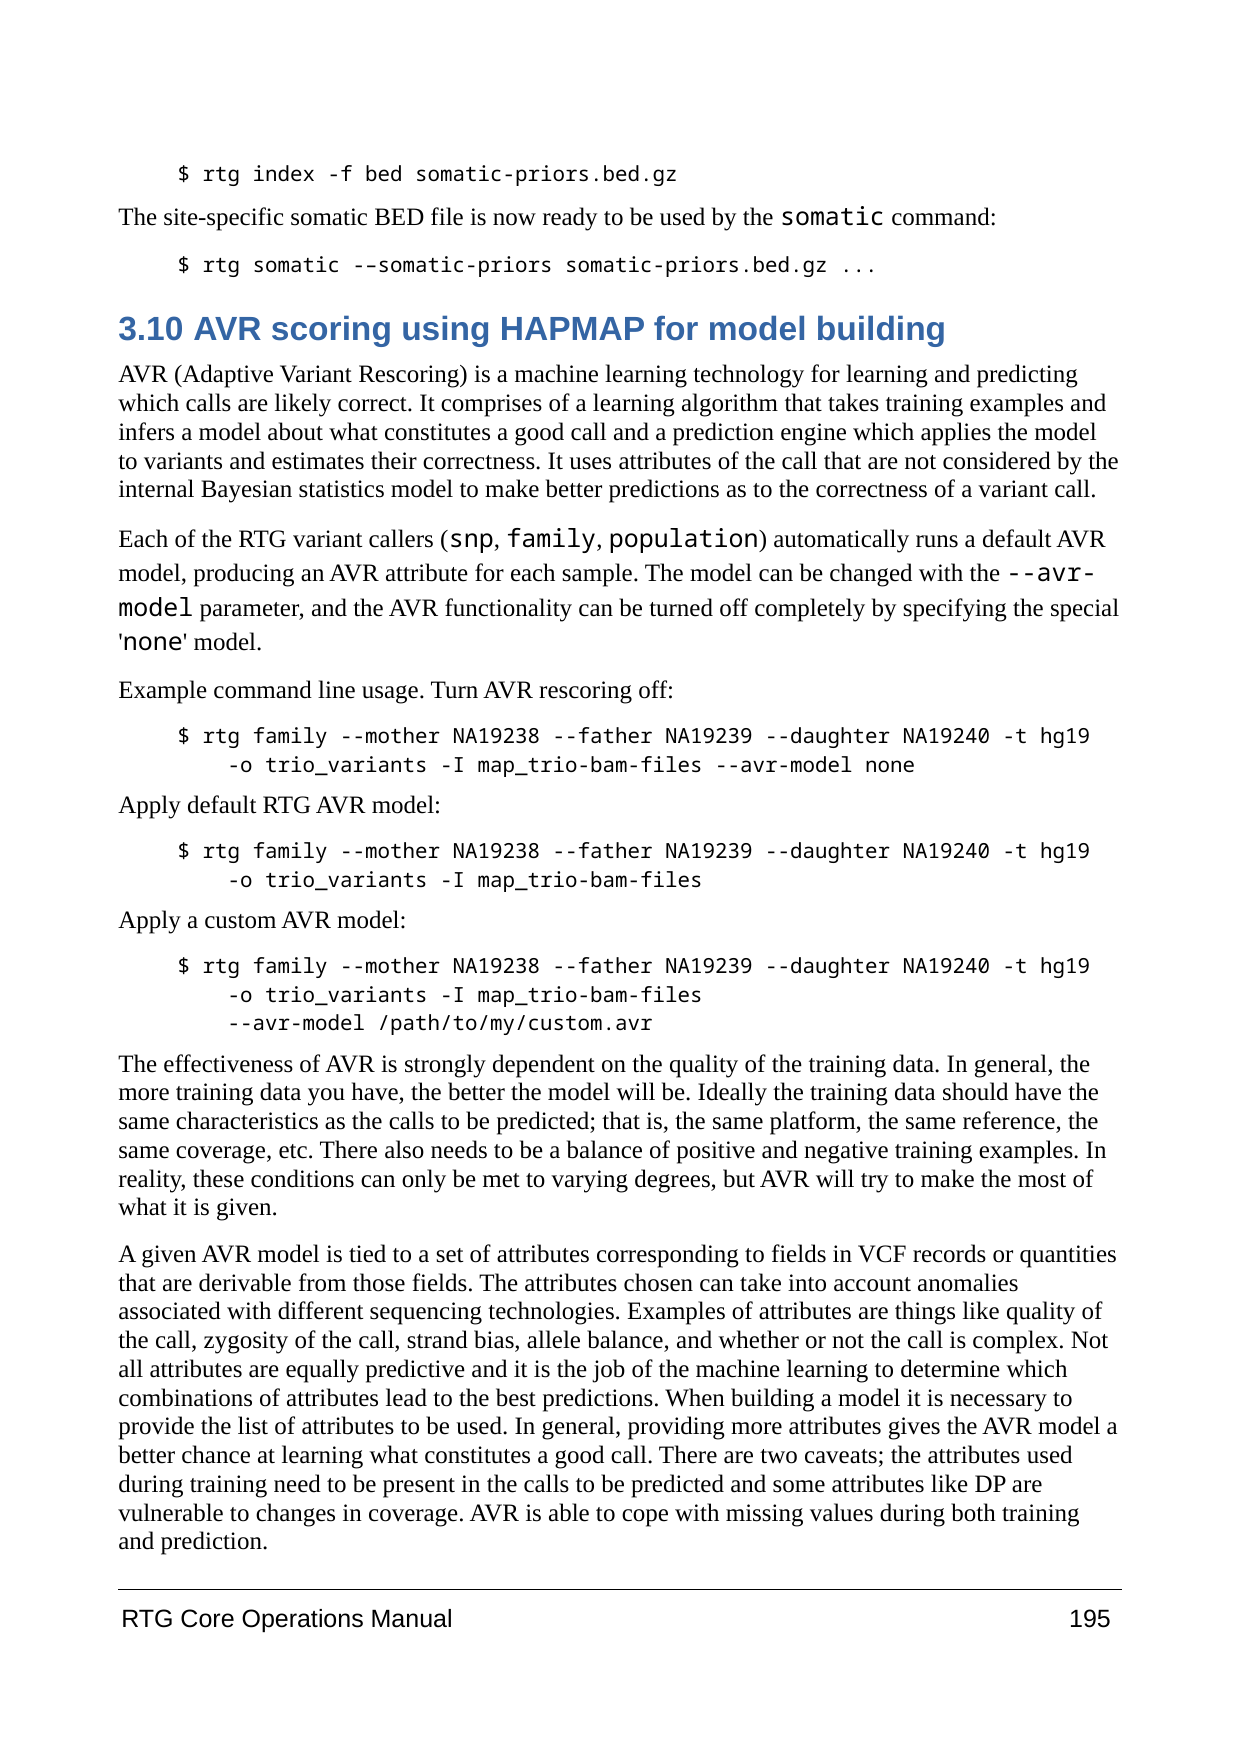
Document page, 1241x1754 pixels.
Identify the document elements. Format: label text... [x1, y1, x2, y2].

text --avr-model /path/to/my/custom.avr [177, 1008, 1122, 1037]
text AVR (Adaptive Variant Rescoring) is a machine learning technology for learning and predicting which calls are likely correct. It comprises of a learning algorithm that takes training examples and infers a model about what constitutes a good call and a prediction engine which applies the model to variants and estimates their correctness. It uses attributes of the call that are not considered by the internal Bayesian statistics model to make better predictions as to the correctness of a variant call. [118, 359, 1122, 503]
text $ rtg family --mother NA19238 --father NA19239 --daughter NA19240 -t hg19 [177, 721, 1122, 750]
text -o trio_variants -I map_trio-bam-files [177, 980, 1122, 1008]
text $ rtg family --mother NA19238 --father NA19239 --daughter NA19240 -t hg19 [177, 952, 1122, 980]
text Apply default RTG AVR model: [118, 790, 1122, 819]
subtitle AVR scoring using HAPMAP for model building [118, 308, 1122, 347]
text The effectiveness of AVR is strongly dependent on the quality of the training data. In general, the more training data you have, the better the model will be. Ideally the training data should have the same characteristics as the calls to be predicted; that is, the same platform, the same reference, the same coverage, etc. There also needs to be a balance of positive and negative training examples. In reality, these conditions can only be met to varying degrees, but AVR will try to make the most of what it is given. [118, 1049, 1122, 1221]
text Example command line usage. Turn AVR rescoring off: [118, 675, 1122, 704]
text $ rtg family --mother NA19238 --father NA19239 --daughter NA19240 -t hg19 [177, 837, 1122, 865]
text Each of the RTG variant callers (snp, family, population) automatically runs a default AVR model, producing an AVR attribute for each sample. The model can be changed with the --avr-model parameter, and the AVR functionality can be turned off completely by specifying the special 'none' model. [118, 521, 1122, 657]
text Apply a custom AVR model: [118, 905, 1122, 934]
text $ rtg index -f bed somatic-priors.bed.gz [177, 159, 1122, 187]
text -o trio_variants -I map_trio-bam-files [177, 865, 1122, 893]
text The site-specific somatic BED file is now ready to be used by the somatic command: [118, 199, 1122, 233]
text $ rtg somatic -–somatic-priors somatic-priors.bed.gz ... [177, 251, 1122, 279]
text A given AVR model is tied to a set of attributes corresponding to fields in VCF records or quantities that are derivable from those fields. The attributes chosen can take into account anomalies associated with different sequencing technologies. Examples of attributes are things like quality of the call, zygosity of the call, strand bias, allele balance, and whether or not the call is complex. Not all attributes are equally predictive and it is the job of the machine learning to determine which combinations of attributes lead to the best predictions. When building a model it is necessary to provide the list of attributes to be used. In general, providing more attributes gives the AVR model a better chance at learning what constitutes a good call. There are two caveats; the attributes used during training need to be present in the calls to be predicted and some attributes like DP are vulnerable to changes in coverage. AVR is able to cope with missing values during both training and prediction. [118, 1239, 1122, 1555]
text -o trio_variants -I map_trio-bam-files --avr-model none [177, 750, 1122, 778]
